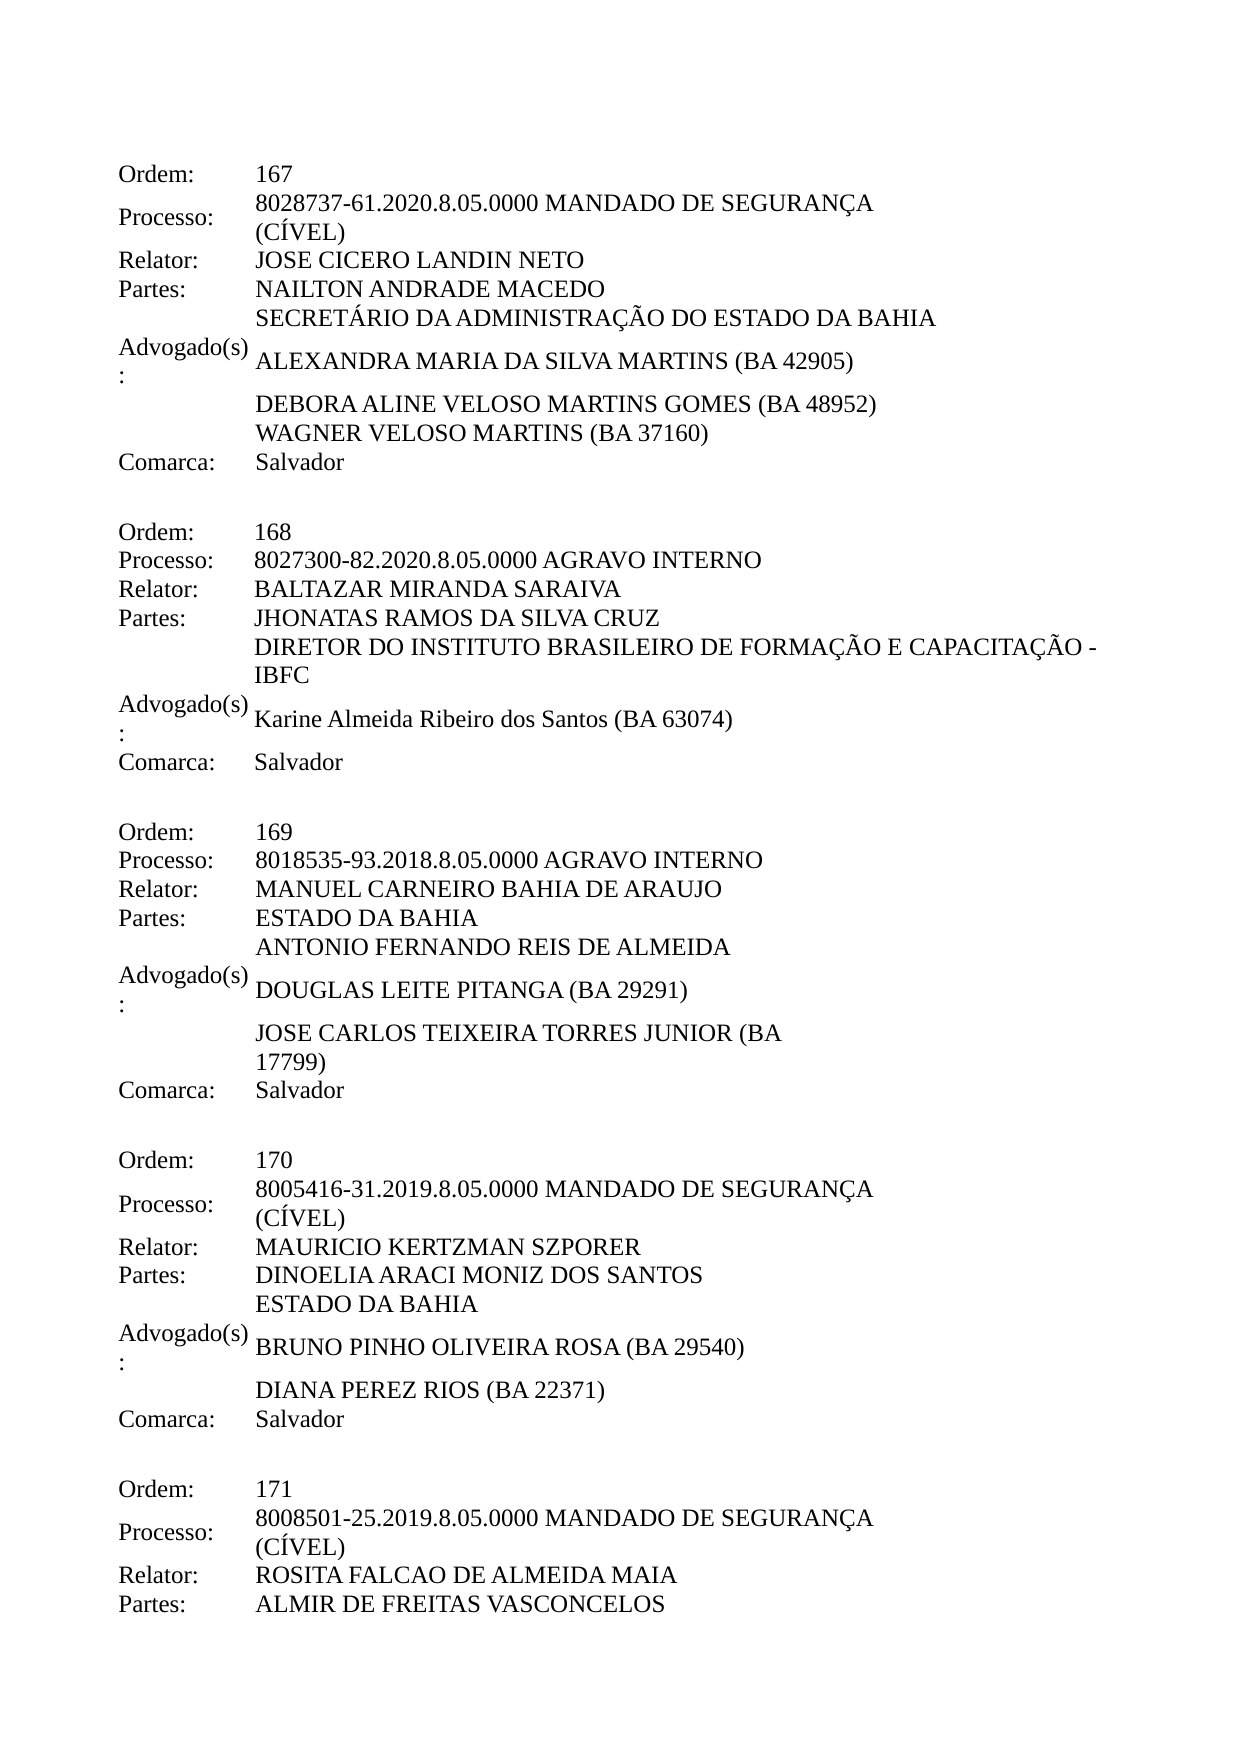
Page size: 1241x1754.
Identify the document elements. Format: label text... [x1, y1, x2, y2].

table_cell DIRETOR DO INSTITUTO BRASILEIRO DE FORMAÇÃO E CAPACITAÇÃO - IBFC [254, 632, 1122, 689]
table_cell Comarca: [118, 1076, 255, 1104]
table_cell Partes: [118, 1261, 255, 1289]
table_cell Comarca: [118, 1404, 255, 1433]
table_header Ordem: [118, 1474, 255, 1503]
table_cell Relator: [118, 246, 255, 274]
table_header Ordem: [118, 517, 254, 546]
table_cell Processo: [118, 1174, 255, 1232]
table_cell Advogado(s): [118, 1318, 255, 1376]
table_cell ALEXANDRA MARIA DA SILVA MARTINS (BA 42905) [255, 332, 969, 389]
table_cell Advogado(s): [118, 689, 254, 747]
table_cell 8008501-25.2019.8.05.0000 MANDADO DE SEGURANÇA (CÍVEL) [255, 1503, 969, 1561]
table_cell [118, 303, 255, 332]
table_cell Salvador [255, 1404, 969, 1433]
table_cell JOSE CICERO LANDIN NETO [255, 246, 969, 274]
table_cell Partes: [118, 274, 255, 303]
table_header 168 [254, 517, 1122, 546]
table_header 170 [255, 1146, 969, 1174]
table_cell Karine Almeida Ribeiro dos Santos (BA 63074) [254, 689, 1122, 747]
table_cell 8027300-82.2020.8.05.0000 AGRAVO INTERNO [254, 546, 1122, 574]
table_header Ordem: [118, 159, 255, 188]
table_cell [118, 418, 255, 447]
table_cell Relator: [118, 1232, 255, 1261]
table_cell 8005416-31.2019.8.05.0000 MANDADO DE SEGURANÇA (CÍVEL) [255, 1174, 969, 1232]
table_cell BALTAZAR MIRANDA SARAIVA [254, 574, 1122, 603]
table_cell MAURICIO KERTZMAN SZPORER [255, 1232, 969, 1261]
table_cell ALMIR DE FREITAS VASCONCELOS [255, 1589, 969, 1618]
table_cell ESTADO DA BAHIA [255, 903, 857, 932]
table_header 169 [255, 817, 857, 846]
table_cell Salvador [255, 447, 969, 476]
table_cell [118, 1289, 255, 1318]
table_cell Partes: [118, 1589, 255, 1618]
table_header 171 [255, 1474, 969, 1503]
table_cell Salvador [255, 1076, 857, 1104]
table_cell [118, 1018, 255, 1076]
table_header 167 [255, 159, 969, 188]
table_cell Comarca: [118, 447, 255, 476]
table_cell ROSITA FALCAO DE ALMEIDA MAIA [255, 1561, 969, 1589]
table_header Ordem: [118, 1146, 255, 1174]
table_cell 8018535-93.2018.8.05.0000 AGRAVO INTERNO [255, 846, 857, 874]
table_cell [118, 932, 255, 961]
table_cell Advogado(s): [118, 332, 255, 389]
table_header Ordem: [118, 817, 255, 846]
table_cell ANTONIO FERNANDO REIS DE ALMEIDA [255, 932, 857, 961]
table_cell 8028737-61.2020.8.05.0000 MANDADO DE SEGURANÇA (CÍVEL) [255, 188, 969, 246]
table_cell Processo: [118, 1503, 255, 1561]
table_cell Salvador [254, 747, 1122, 776]
table_cell JOSE CARLOS TEIXEIRA TORRES JUNIOR (BA 17799) [255, 1018, 857, 1076]
table_cell SECRETÁRIO DA ADMINISTRAÇÃO DO ESTADO DA BAHIA [255, 303, 969, 332]
table_cell Partes: [118, 603, 254, 632]
table_cell Advogado(s): [118, 961, 255, 1018]
table_cell Processo: [118, 846, 255, 874]
table_cell ESTADO DA BAHIA [255, 1289, 969, 1318]
table_cell [118, 389, 255, 418]
table_cell WAGNER VELOSO MARTINS (BA 37160) [255, 418, 969, 447]
table_cell Relator: [118, 874, 255, 903]
table_cell NAILTON ANDRADE MACEDO [255, 274, 969, 303]
table_cell DOUGLAS LEITE PITANGA (BA 29291) [255, 961, 857, 1018]
table_cell Comarca: [118, 747, 254, 776]
table_cell JHONATAS RAMOS DA SILVA CRUZ [254, 603, 1122, 632]
table_cell Relator: [118, 574, 254, 603]
table_cell DEBORA ALINE VELOSO MARTINS GOMES (BA 48952) [255, 389, 969, 418]
table_cell Processo: [118, 188, 255, 246]
table_cell Processo: [118, 546, 254, 574]
table_cell [118, 1376, 255, 1404]
table_cell [118, 632, 254, 689]
table_cell Relator: [118, 1561, 255, 1589]
table_cell Partes: [118, 903, 255, 932]
table_cell DIANA PEREZ RIOS (BA 22371) [255, 1376, 969, 1404]
table_cell MANUEL CARNEIRO BAHIA DE ARAUJO [255, 874, 857, 903]
table_cell BRUNO PINHO OLIVEIRA ROSA (BA 29540) [255, 1318, 969, 1376]
table_cell DINOELIA ARACI MONIZ DOS SANTOS [255, 1261, 969, 1289]
